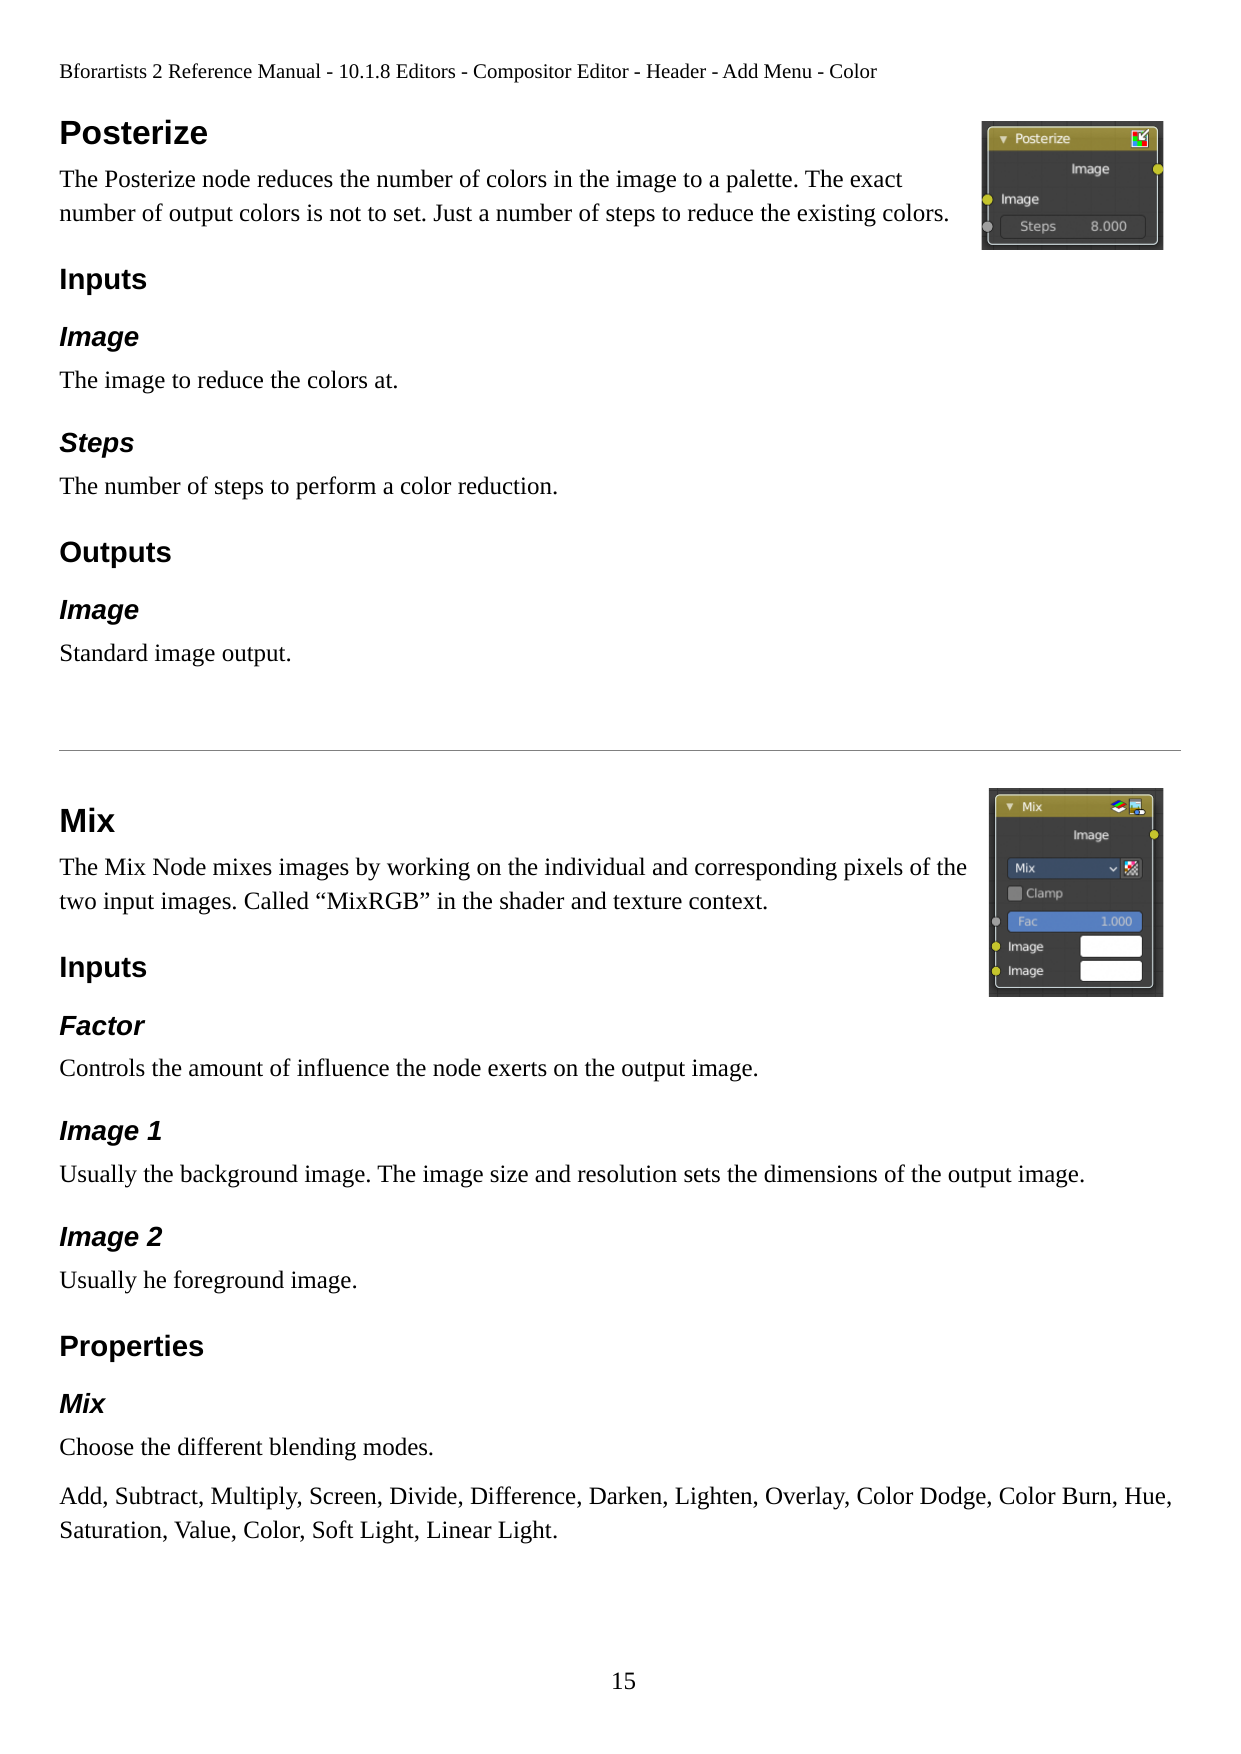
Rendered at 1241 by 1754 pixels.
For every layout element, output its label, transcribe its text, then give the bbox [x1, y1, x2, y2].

text Choose the different blending modes. [59, 1432, 1181, 1461]
subtitle [1164, 801, 1181, 839]
text Standard image output. [59, 638, 1181, 666]
subtitle Posterize [59, 113, 1181, 151]
text Controls the amount of influence the node exerts on the output image. [59, 1053, 1181, 1082]
subtitle Mix [59, 1387, 1181, 1419]
subtitle Image 2 [59, 1221, 1181, 1253]
text Add, Subtract, Multiply, Screen, Divide, Difference, Darken, Lighten, Overlay, Color Dodge, Color Burn, Hue, Saturation, Value, Color, Soft Light, Linear Light. [59, 1481, 1181, 1544]
subtitle Steps [59, 427, 1181, 458]
text The number of steps to perform a color reduction. [59, 471, 1181, 500]
subtitle Inputs [59, 262, 1181, 296]
text Usually the background image. The image size and resolution sets the dimensions of the output image. [59, 1159, 1181, 1188]
text The image to reduce the colors at. [59, 365, 1181, 394]
text The Posterize node reduces the number of colors in the image to a palette. The exact number of output colors is not to set. Just a number of steps to reduce the existing colors. [59, 164, 981, 227]
picture [981, 121, 1164, 250]
subtitle Image [59, 593, 1181, 625]
subtitle Factor [59, 1009, 1181, 1041]
subtitle Image 1 [59, 1115, 1181, 1147]
subtitle Properties [59, 1329, 1181, 1362]
subtitle Outputs [59, 534, 1181, 568]
text Usually he foreground image. [59, 1265, 1181, 1294]
subtitle Mix [59, 801, 988, 839]
subtitle [1164, 950, 1181, 984]
subtitle Image [59, 321, 1181, 352]
subtitle Inputs [59, 950, 988, 984]
text The Mix Node mixes images by working on the individual and corresponding pixels of the two input images. Called “MixRGB” in the shader and texture context. [59, 852, 988, 915]
picture [988, 788, 1164, 997]
